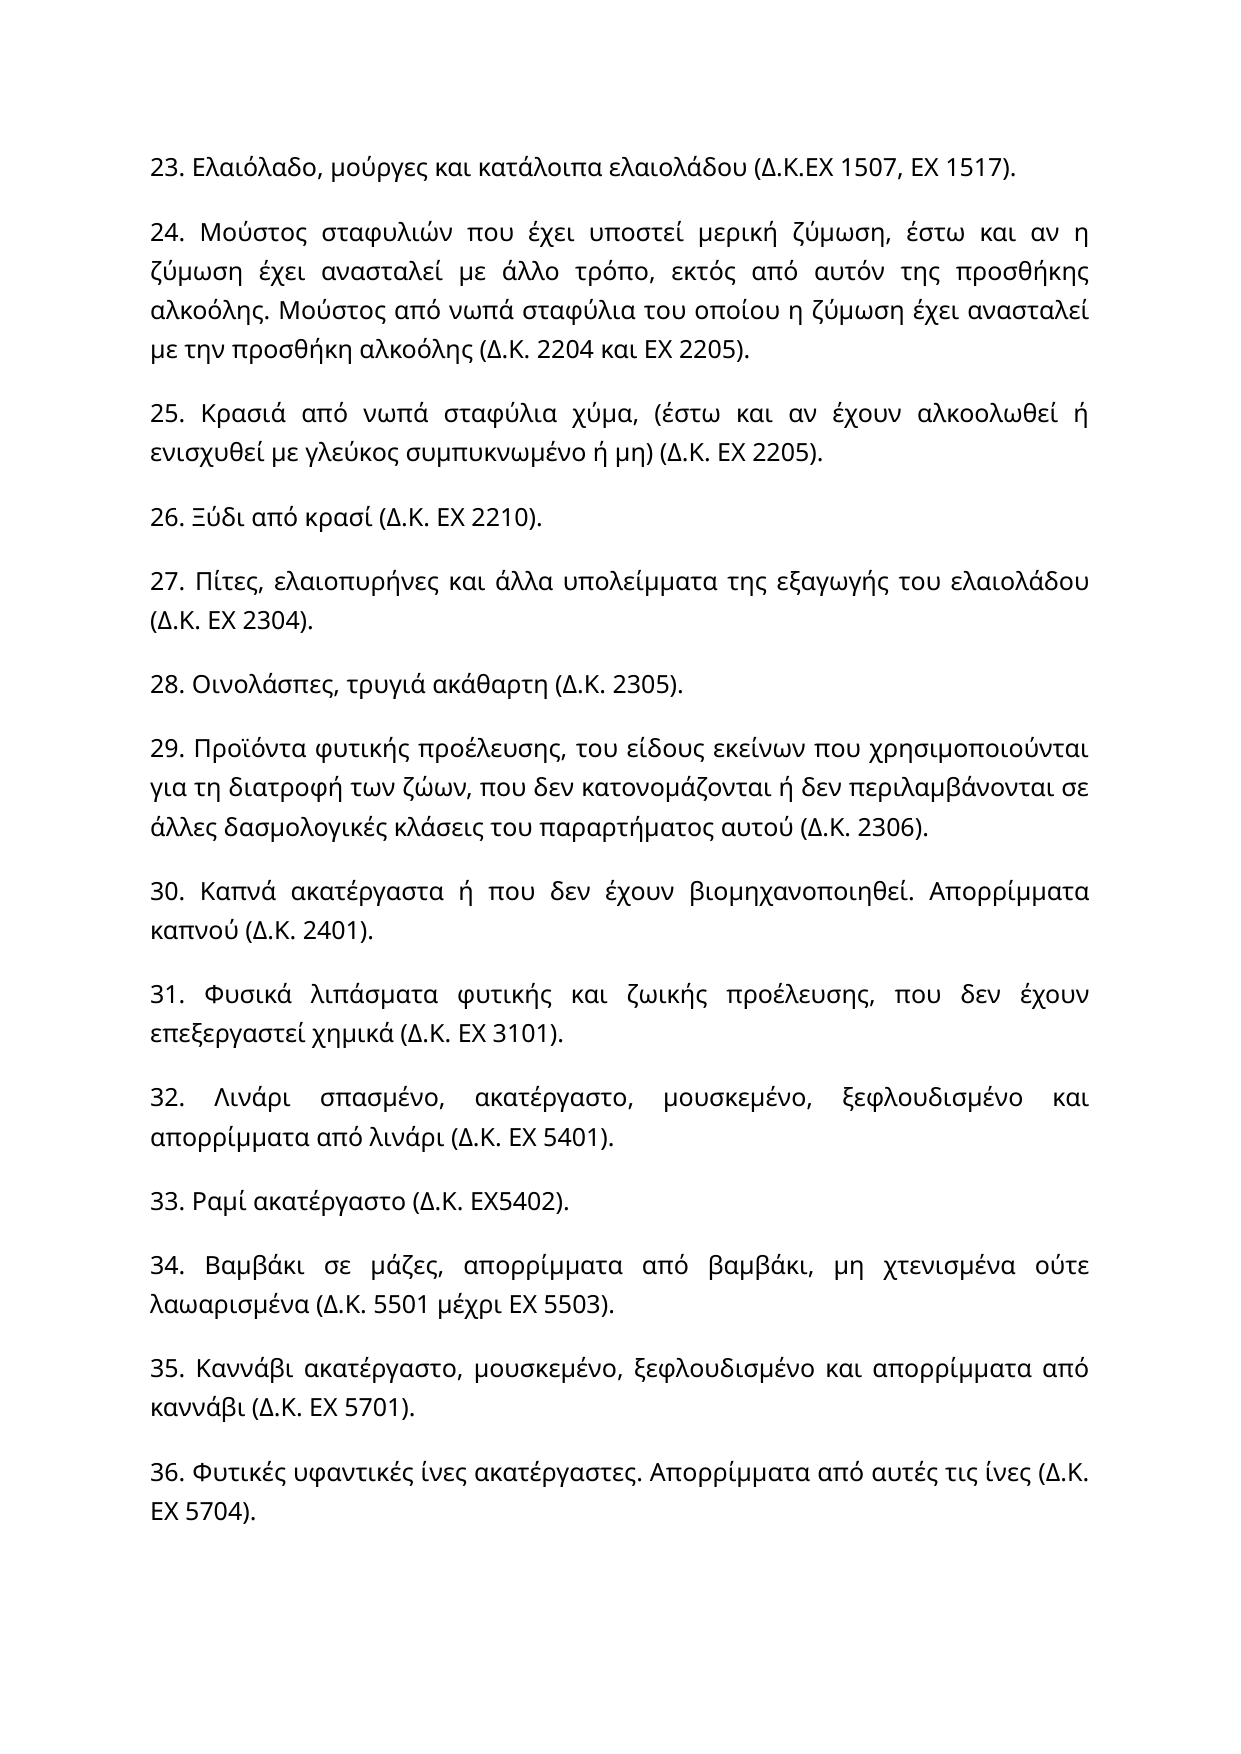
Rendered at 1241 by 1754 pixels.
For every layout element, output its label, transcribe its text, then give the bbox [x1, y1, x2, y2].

text 36. Φυτικές υφαντικές ίνες ακατέργαστες. Απορρίμματα από αυτές τις ίνες (Δ.Κ. ΕΧ 5704). [150, 1454, 1090, 1527]
text 32. Λινάρι σπασμένο, ακατέργαστο, μουσκεμένο, ξεφλουδισμένο και απορρίμματα από λινάρι (Δ.Κ. ΕΧ 5401). [150, 1080, 1090, 1153]
text 29. Προϊόντα φυτικής προέλευσης, του είδους εκείνων που χρησιμοποιούνται για τη διατροφή των ζώων, που δεν κατονομάζονται ή δεν περιλαμβάνονται σε άλλες δασμολογικές κλάσεις του παραρτήματος αυτού (Δ.Κ. 2306). [150, 731, 1090, 843]
text 27. Πίτες, ελαιοπυρήνες και άλλα υπολείμματα της εξαγωγής του ελαιολάδου (Δ.Κ. ΕΧ 2304). [150, 563, 1090, 637]
text 34. Βαμβάκι σε μάζες, απορρίμματα από βαμβάκι, μη χτενισμένα ούτε λαωαρισμένα (Δ.Κ. 5501 μέχρι ΕΧ 5503). [150, 1247, 1090, 1321]
text 30. Καπνά ακατέργαστα ή που δεν έχουν βιομηχανοποιηθεί. Απορρίμματα καπνού (Δ.Κ. 2401). [150, 873, 1090, 947]
text 23. Ελαιόλαδο, μούργες και κατάλοιπα ελαιολάδου (Δ.Κ.ΕΧ 1507, ΕΧ 1517). [150, 150, 1090, 184]
text 28. Οινολάσπες, τρυγιά ακάθαρτη (Δ.Κ. 2305). [150, 667, 1090, 701]
text 26. Ξύδι από κρασί (Δ.Κ. ΕΧ 2210). [150, 499, 1090, 533]
text 35. Καννάβι ακατέργαστο, μουσκεμένο, ξεφλουδισμένο και απορρίμματα από καννάβι (Δ.Κ. ΕΧ 5701). [150, 1351, 1090, 1424]
text 31. Φυσικά λιπάσματα φυτικής και ζωικής προέλευσης, που δεν έχουν επεξεργαστεί χημικά (Δ.Κ. ΕΧ 3101). [150, 977, 1090, 1050]
text 24. Μούστος σταφυλιών που έχει υποστεί μερική ζύμωση, έστω και αν η ζύμωση έχει ανασταλεί με άλλο τρόπο, εκτός από αυτόν της προσθήκης αλκοόλης. Μούστος από νωπά σταφύλια του οποίου η ζύμωση έχει ανασταλεί με την προσθήκη αλκοόλης (Δ.Κ. 2204 και ΕΧ 2205). [150, 214, 1090, 366]
text 33. Ραμί ακατέργαστο (Δ.Κ. ΕΧ5402). [150, 1183, 1090, 1217]
text 25. Κρασιά από νωπά σταφύλια χύμα, (έστω και αν έχουν αλκοολωθεί ή ενισχυθεί με γλεύκος συμπυκνωμένο ή μη) (Δ.Κ. ΕΧ 2205). [150, 396, 1090, 469]
